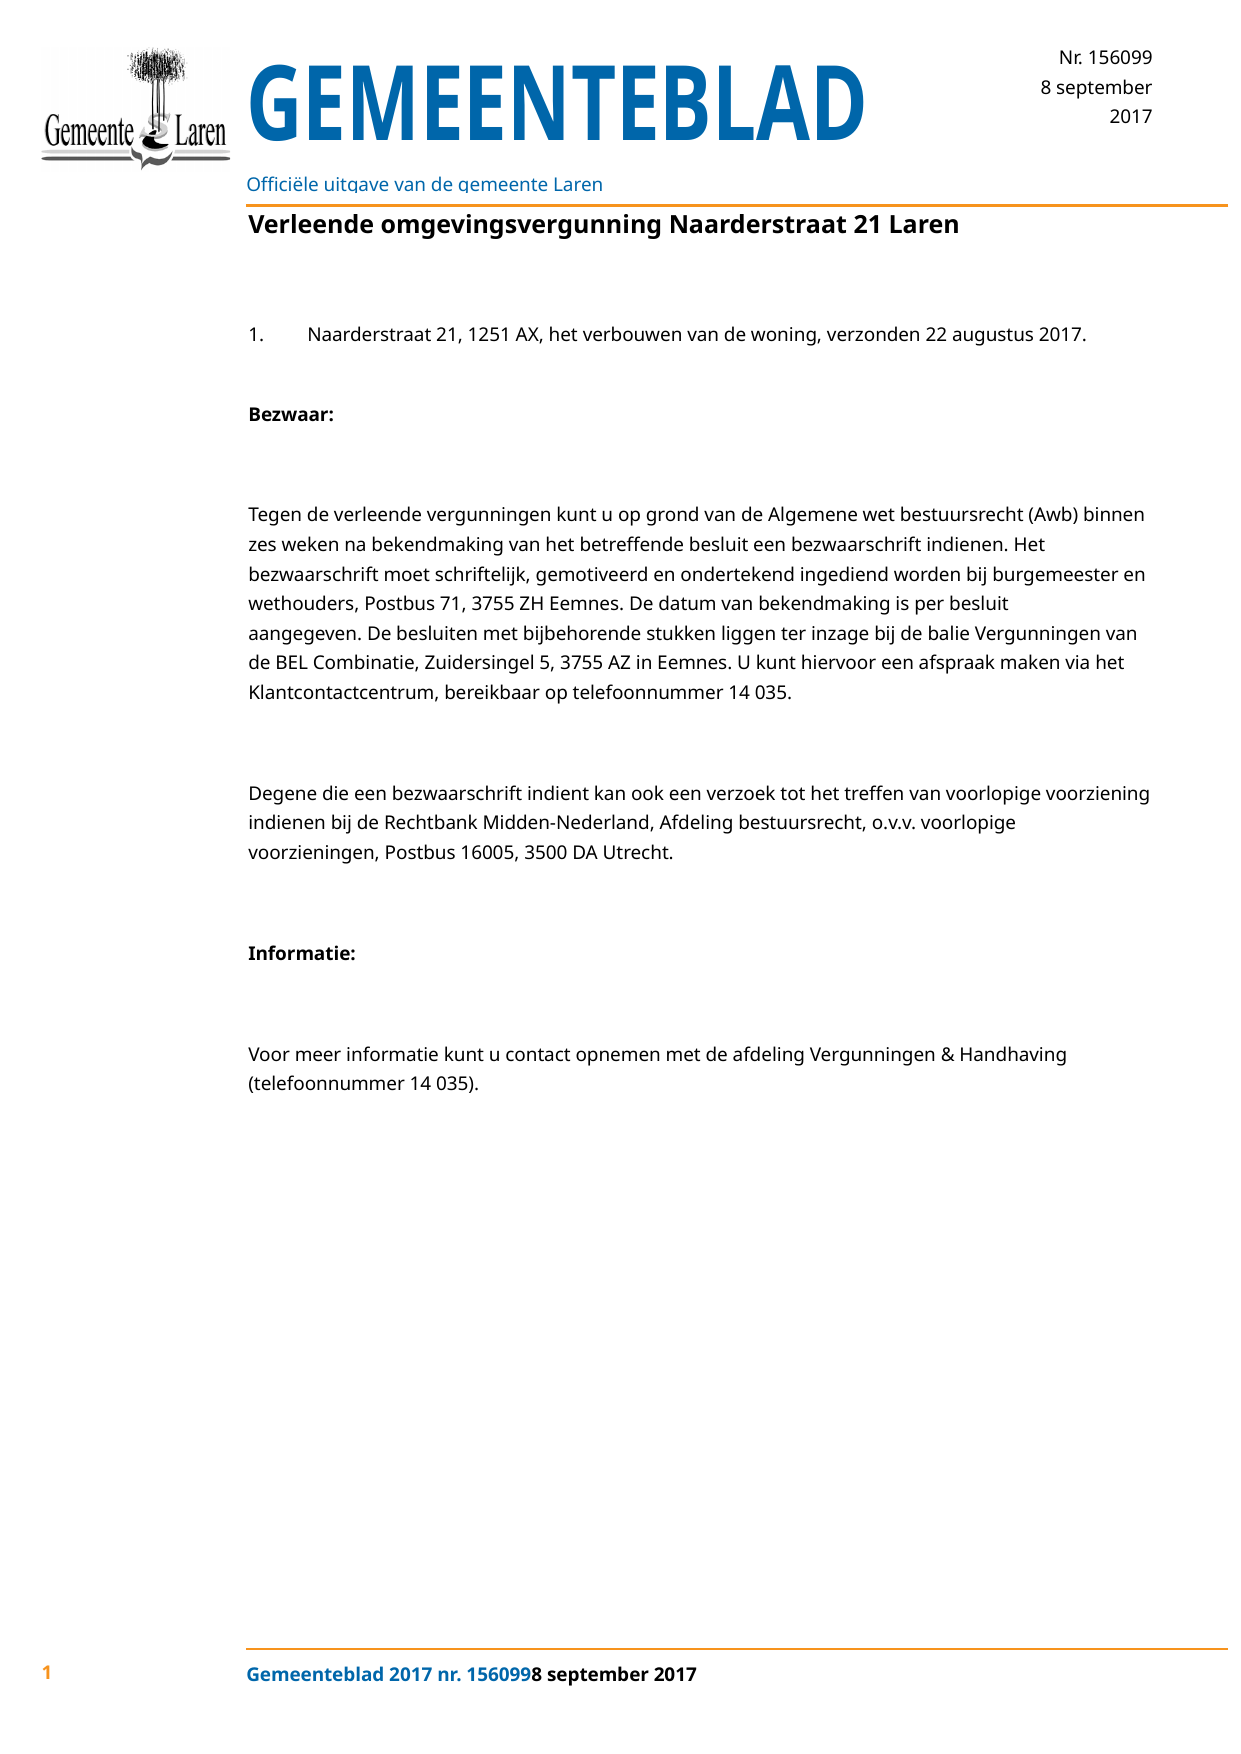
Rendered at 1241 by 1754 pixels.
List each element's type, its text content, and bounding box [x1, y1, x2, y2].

picture [41, 47, 231, 172]
text Informatie: [248, 940, 1152, 966]
text Voor meer informatie kunt u contact opnemen met de afdeling Vergunningen & Handhaving (telefoonnummer 14 035). [248, 1041, 1152, 1096]
text Degene die een bezwaarschrift indient kan ook een verzoek tot het treffen van voorlopige voorziening indienen bij de Rechtbank Midden-Nederland, Afdeling bestuursrecht, o.v.v. voorlopige voorzieningen, Postbus 16005, 3500 DA Utrecht. [248, 780, 1152, 865]
text Bezwaar: [248, 401, 1152, 426]
text Tegen de verleende vergunningen kunt u op grond van de Algemene wet bestuursrecht (Awb) binnen zes weken na bekendmaking van het betreffende besluit een bezwaarschrift indienen. Het bezwaarschrift moet schriftelijk, gemotiveerd en ondertekend ingediend worden bij burgemeester en wethouders, Postbus 71, 3755 ZH Eemnes. De datum van bekendmaking is per besluit aangegeven. De besluiten met bijbehorende stukken liggen ter inzage bij de balie Vergunningen van de BEL Combinatie, Zuidersingel 5, 3755 AZ in Eemnes. U kunt hiervoor een afspraak maken via het Klantcontactcentrum, bereikbaar op telefoonnummer 14 035. [248, 502, 1152, 705]
list Naarderstraat 21, 1251 AX, het verbouwen van de woning, verzonden 22 augustus 2017. [248, 321, 1152, 346]
text Verleende omgevingsvergunning Naarderstraat 21 Laren [248, 207, 1152, 241]
